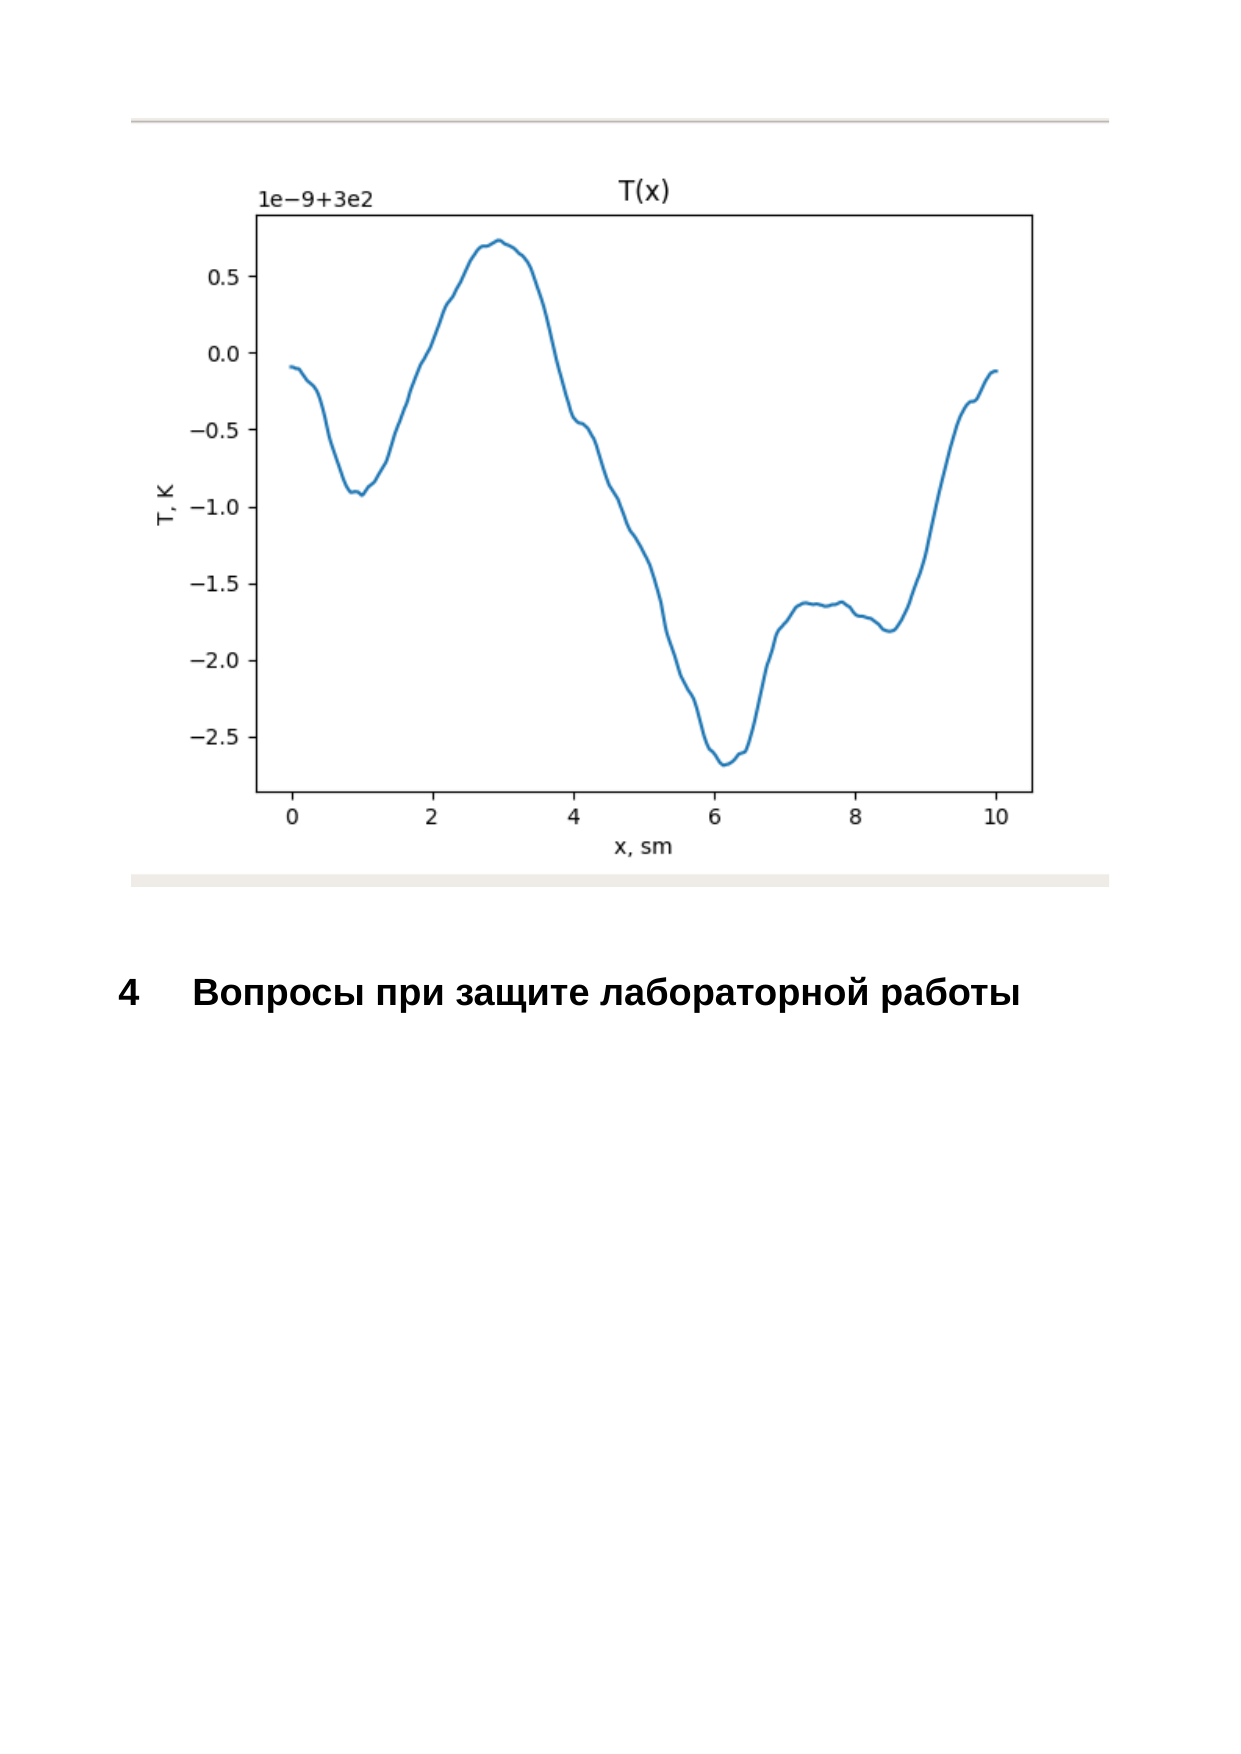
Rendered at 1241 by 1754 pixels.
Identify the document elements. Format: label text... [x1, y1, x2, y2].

picture [131, 118, 1110, 887]
subtitle Вопросы при защите лабораторной работы [118, 969, 1122, 1013]
